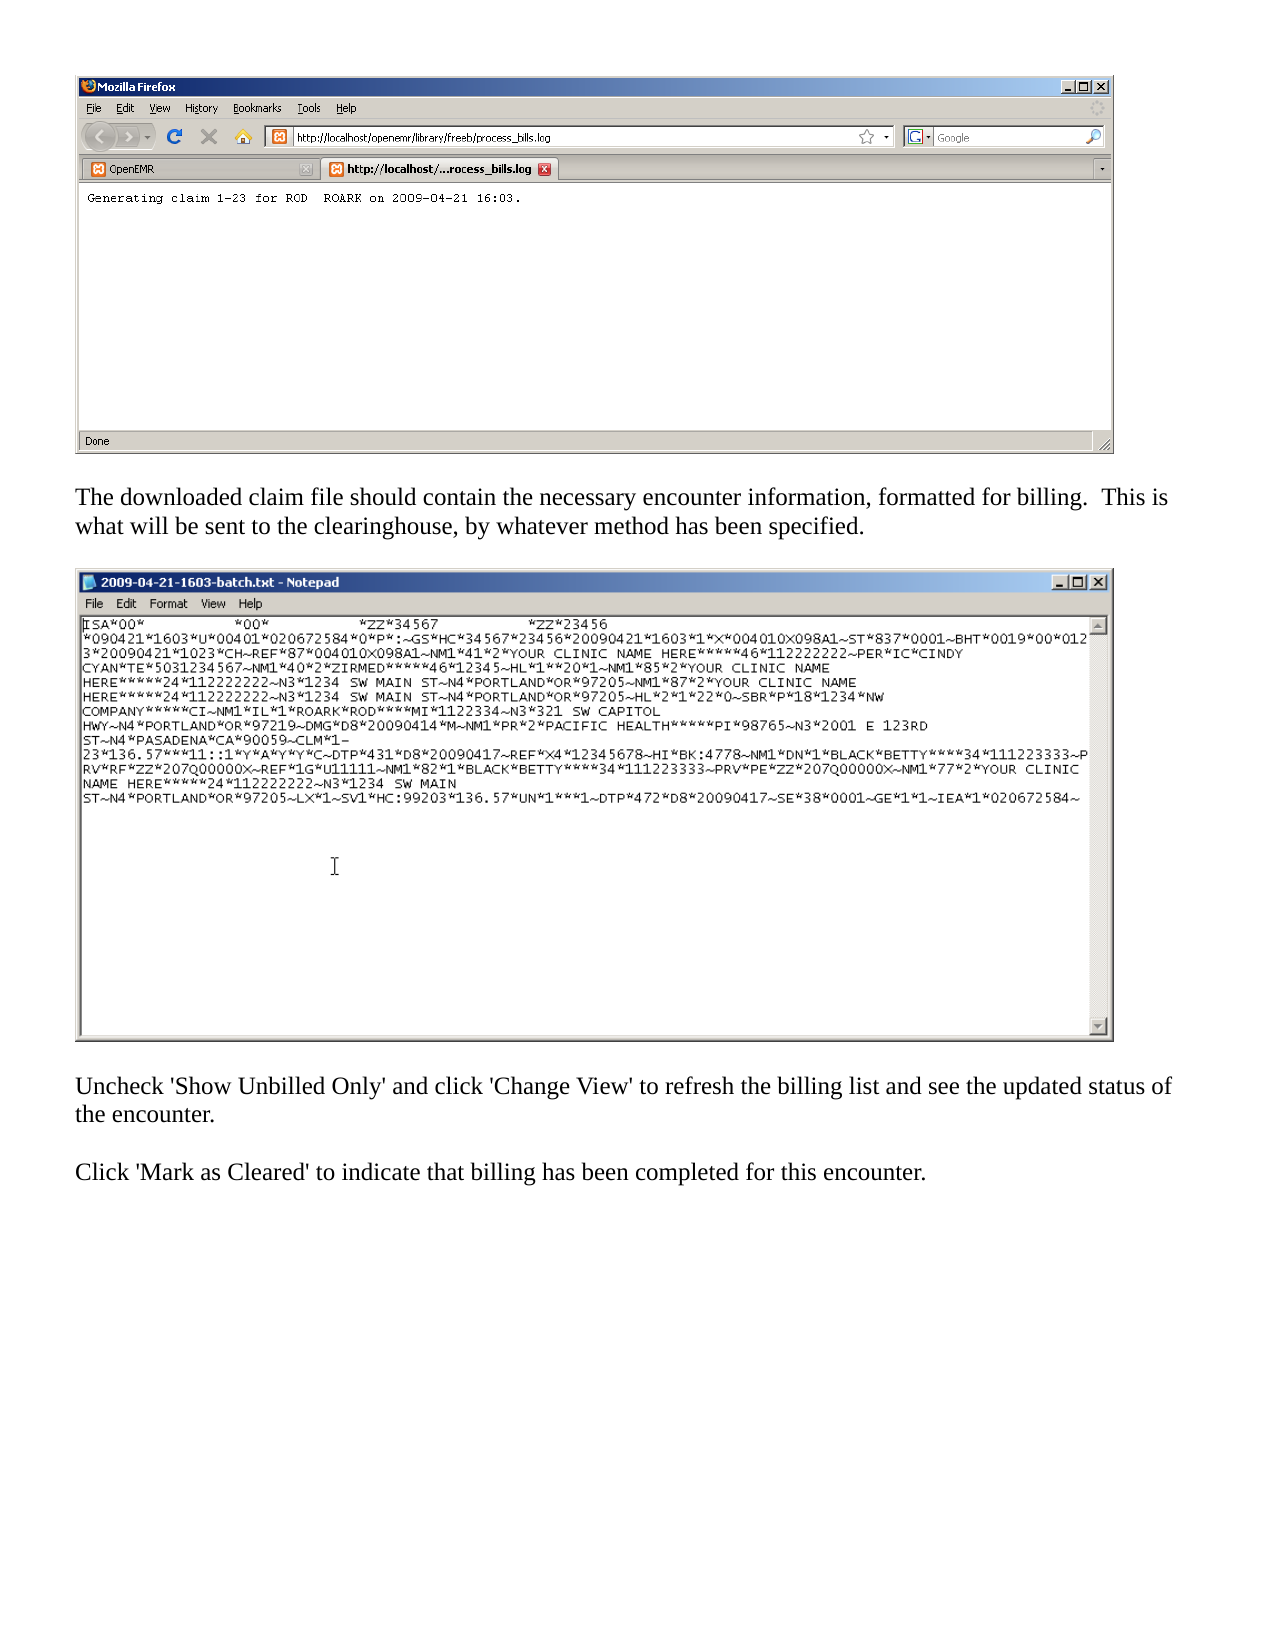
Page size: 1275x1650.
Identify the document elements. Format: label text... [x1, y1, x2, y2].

text The downloaded claim file should contain the necessary encounter information, formatted for billing. This is what will be sent to the clearinghouse, by whatever method has been specified. [75, 482, 1200, 539]
text Uncheck 'Show Unbilled Only' and click 'Change View' to refresh the billing list and see the updated status of the encounter. [75, 1071, 1200, 1128]
text Click 'Mark as Cleared' to indicate that billing has been completed for this encounter. [75, 1157, 1200, 1186]
picture [75, 75, 1114, 454]
picture [75, 568, 1114, 1042]
